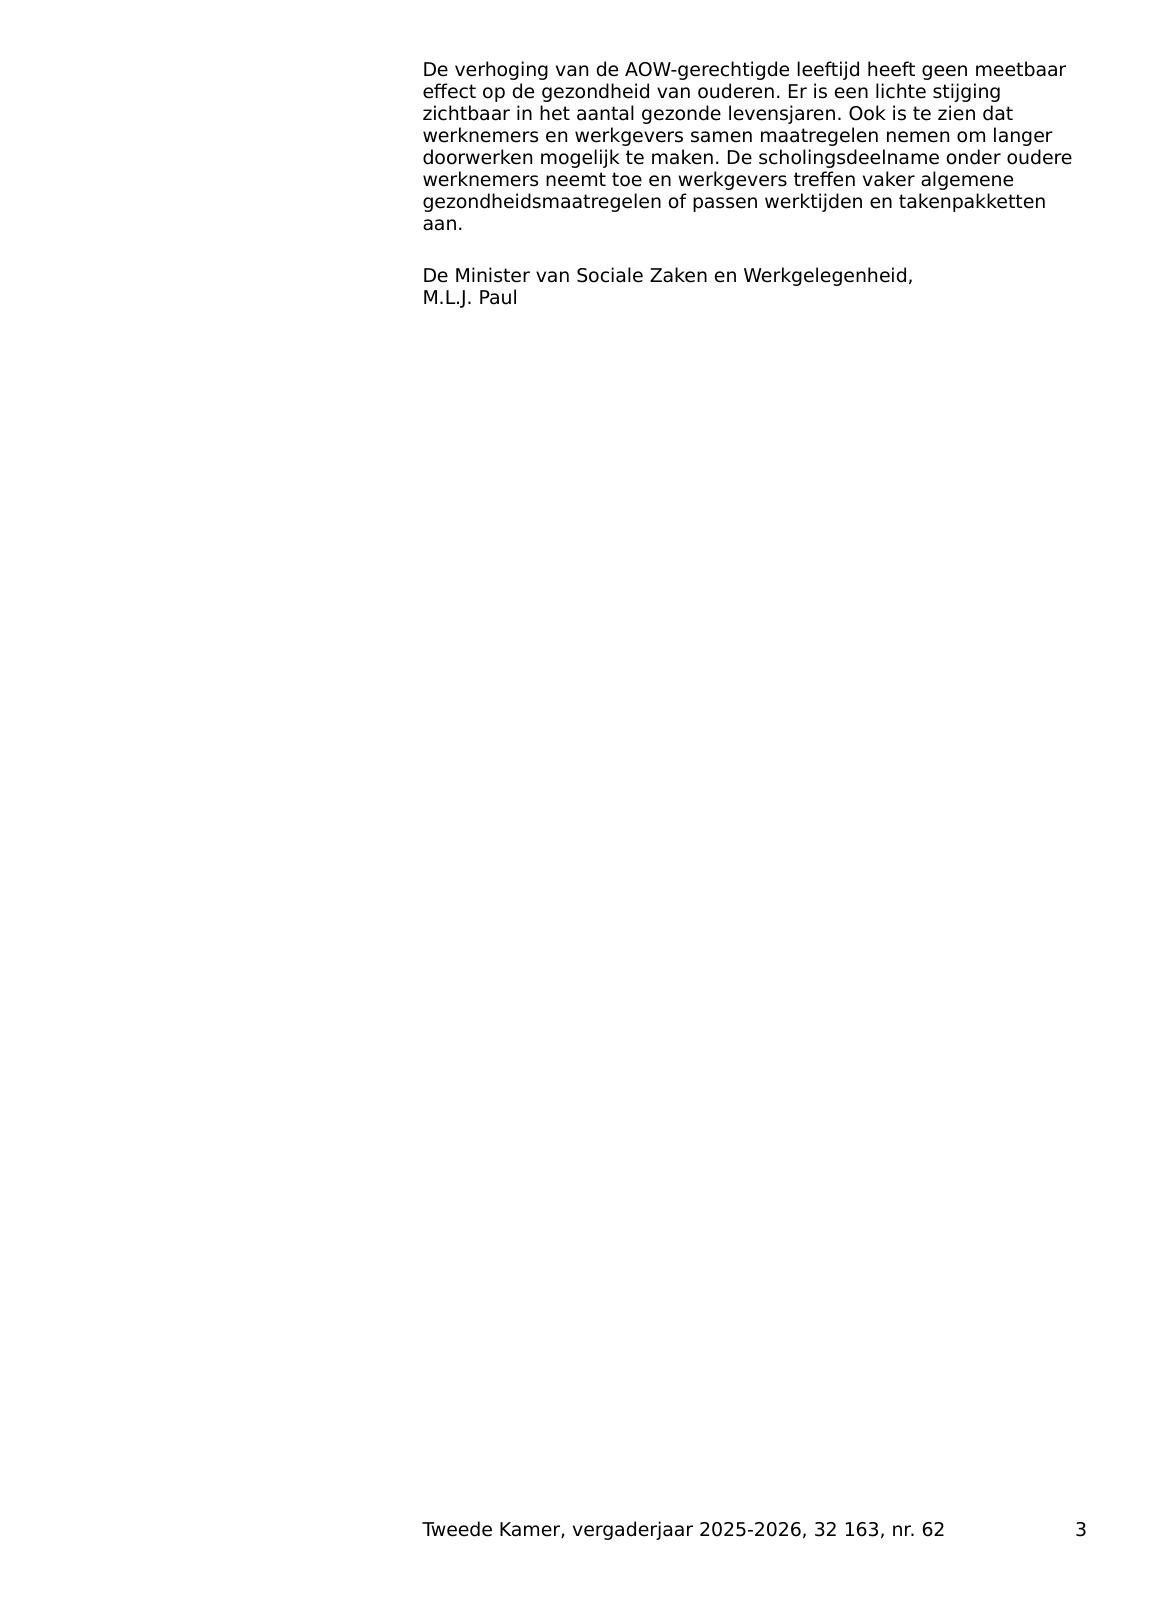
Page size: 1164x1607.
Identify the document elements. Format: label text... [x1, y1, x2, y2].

text De Minister van Sociale Zaken en Werkgelegenheid, M.L.J. Paul [422, 265, 1087, 309]
text De verhoging van de AOW-gerechtigde leeftijd heeft geen meetbaar effect op de gezondheid van ouderen. Er is een lichte stijging zichtbaar in het aantal gezonde levensjaren. Ook is te zien dat werknemers en werkgevers samen maatregelen nemen om langer doorwerken mogelijk te maken. De scholingsdeelname onder oudere werknemers neemt toe en werkgevers treffen vaker algemene gezondheidsmaatregelen of passen werktijden en takenpakketten aan. [422, 59, 1087, 235]
